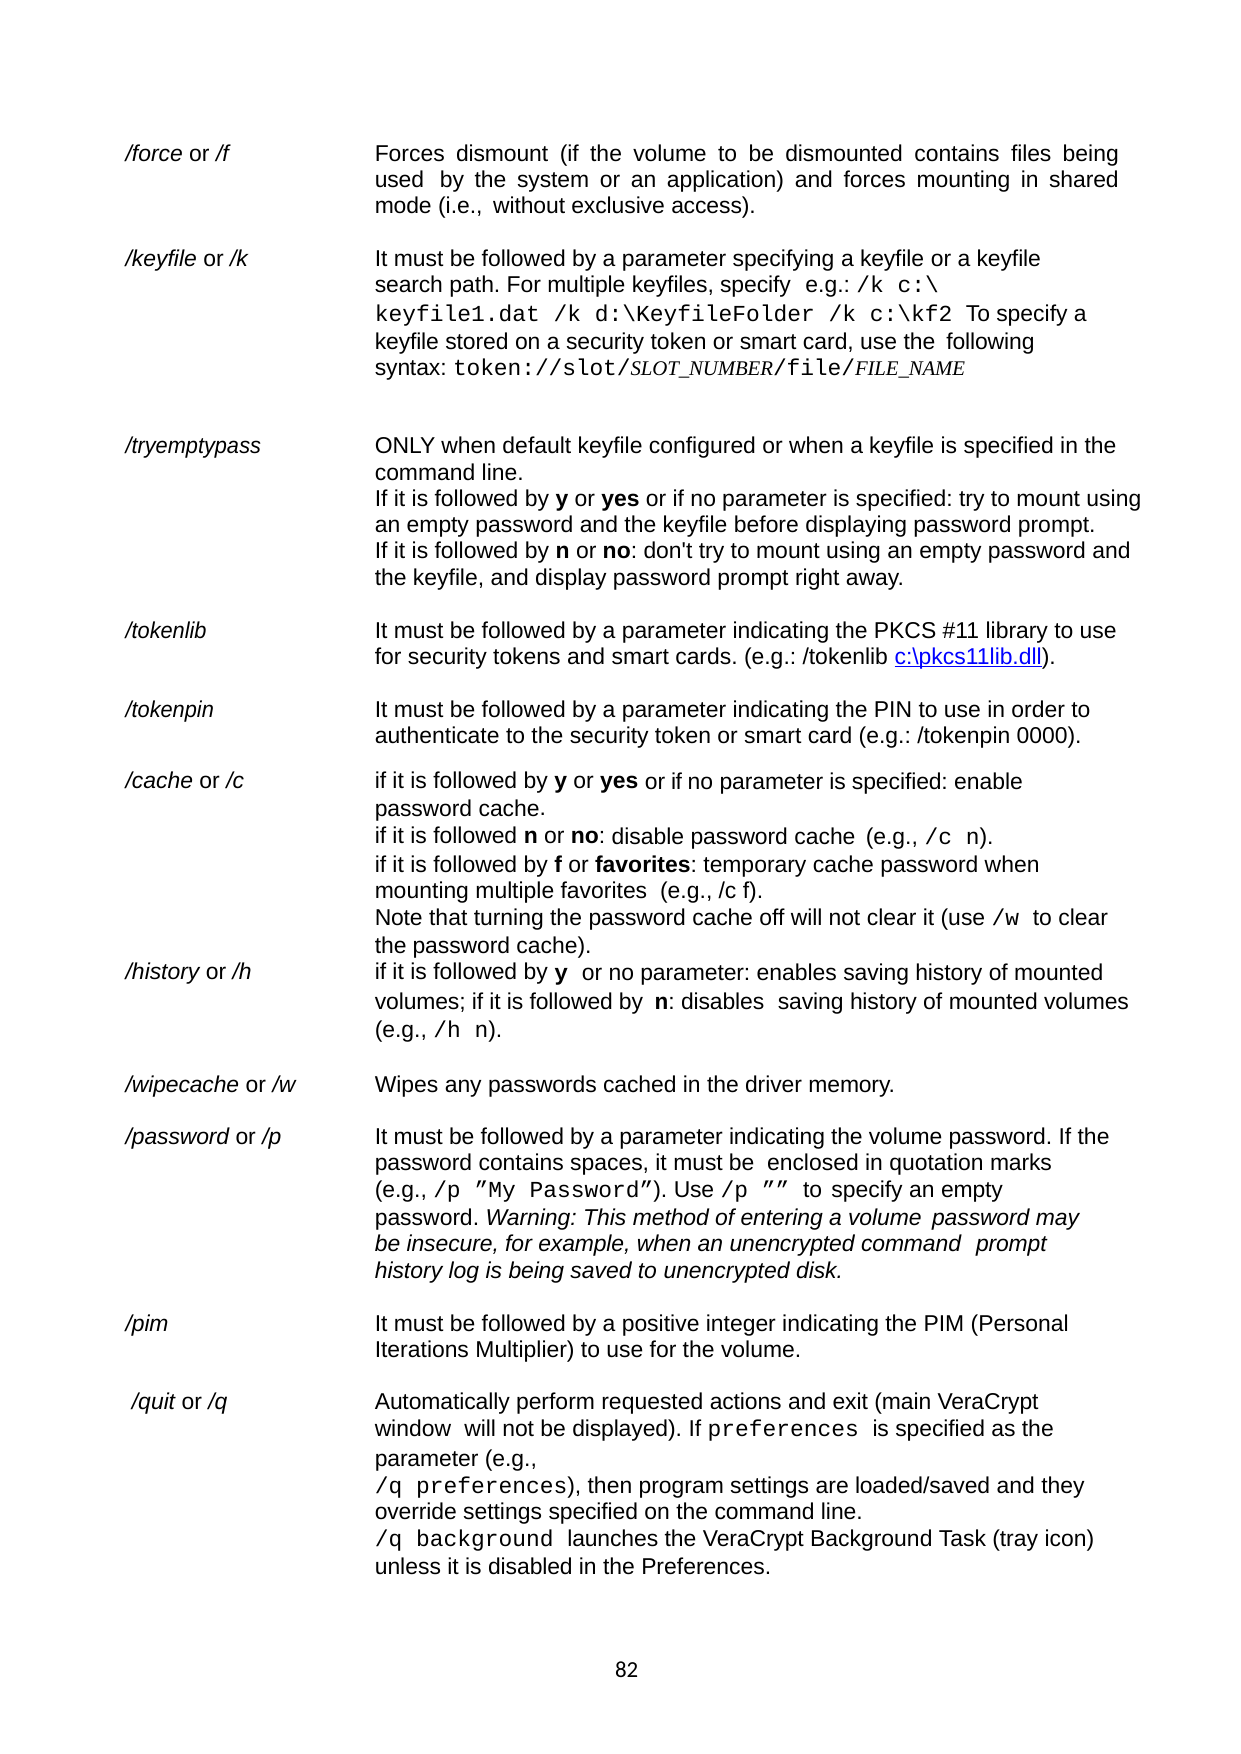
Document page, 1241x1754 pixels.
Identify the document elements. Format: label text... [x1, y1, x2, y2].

text /password or /p It must be followed by a parameter indicating the volume password. If the password contains spaces, it must be enclosed in quotation marks (e.g., /p ”My Password”). Use /p ”” to specify an empty password. Warning: This method of entering a volume password may be insecure, for example, when an unencrypted command prompt history log is being saved to unencrypted disk. [125, 1123, 1110, 1283]
text /wipecache or /w Wipes any passwords cached in the driver memory. [125, 1071, 1129, 1097]
text /tokenlib It must be followed by a parameter indicating the PKCS #11 library to use for security tokens and smart cards. (e.g.: /tokenlib c:\pkcs11lib.dll). [125, 617, 1146, 696]
text /quit or /q Automatically perform requested actions and exit (main VeraCrypt window will not be displayed). If preferences is specified as the parameter (e.g., [132, 1388, 1113, 1471]
text /q background launches the VeraCrypt Background Task (tray icon) unless it is disabled in the Preferences. [374, 1524, 1110, 1579]
text /q preferences), then program settings are loaded/saved and they override settings specified on the command line. [374, 1472, 1103, 1524]
text /tryemptypass ONLY when default keyfile configured or when a keyfile is specified in the command line. If it is followed by y or yes or if no parameter is specified: try to mount using an empty password and the keyfile before displaying password prompt. If it is followed by n or no: don't try to mount using an empty password and the keyfile, and display password prompt right away. [125, 432, 1146, 590]
text /force or /f Forces dismount (if the volume to be dismounted contains files being used by the system or an application) and forces mounting in shared mode (i.e., without exclusive access). [125, 139, 1119, 219]
text /cache or /c if it is followed by y or yes or if no parameter is specified: enable password cache. if it is followed n or no: disable password cache (e.g., /c n). if it is followed by f or favorites: temporary cache password when mounting multiple favorites (e.g., /c f). Note that turning the password cache off will not clear it (use /w to clear the password cache). [125, 767, 1113, 958]
text /history or /h if it is followed by y or no parameter: enables saving history of mounted volumes; if it is followed by n: disables saving history of mounted volumes (e.g., /h n). [125, 958, 1129, 1044]
text /keyfile or /k It must be followed by a parameter specifying a keyfile or a keyfile search path. For multiple keyfiles, specify e.g.: /k c:\keyfile1.dat /k d:\KeyfileFolder /k c:\kf2 To specify a keyfile stored on a security token or smart card, use the following syntax: token://slot/SLOT_NUMBER/file/FILE_NAME [125, 245, 1092, 383]
text /tokenpin It must be followed by a parameter indicating the PIN to use in order to authenticate to the security token or smart card (e.g.: /tokenpin 0000). [125, 696, 1146, 748]
text /pim It must be followed by a positive integer indicating the PIM (Personal Iterations Multiplier) to use for the volume. [125, 1309, 1129, 1362]
